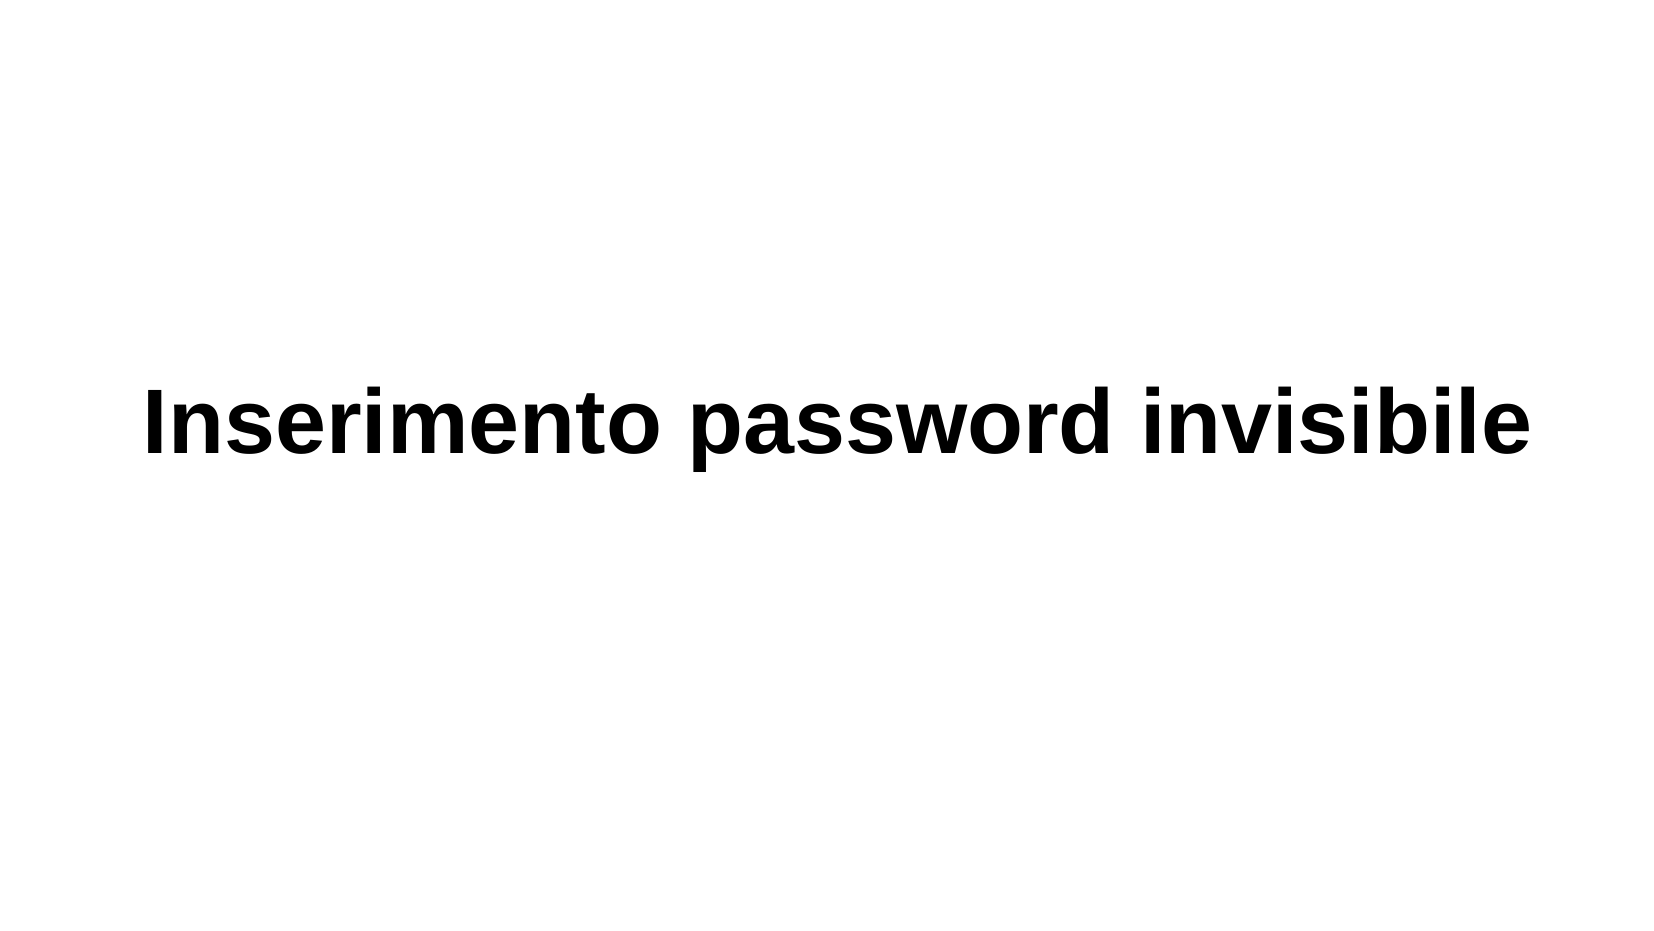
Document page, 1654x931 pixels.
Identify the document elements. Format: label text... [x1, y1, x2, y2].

title Inserimento password invisibile [94, 318, 1583, 524]
